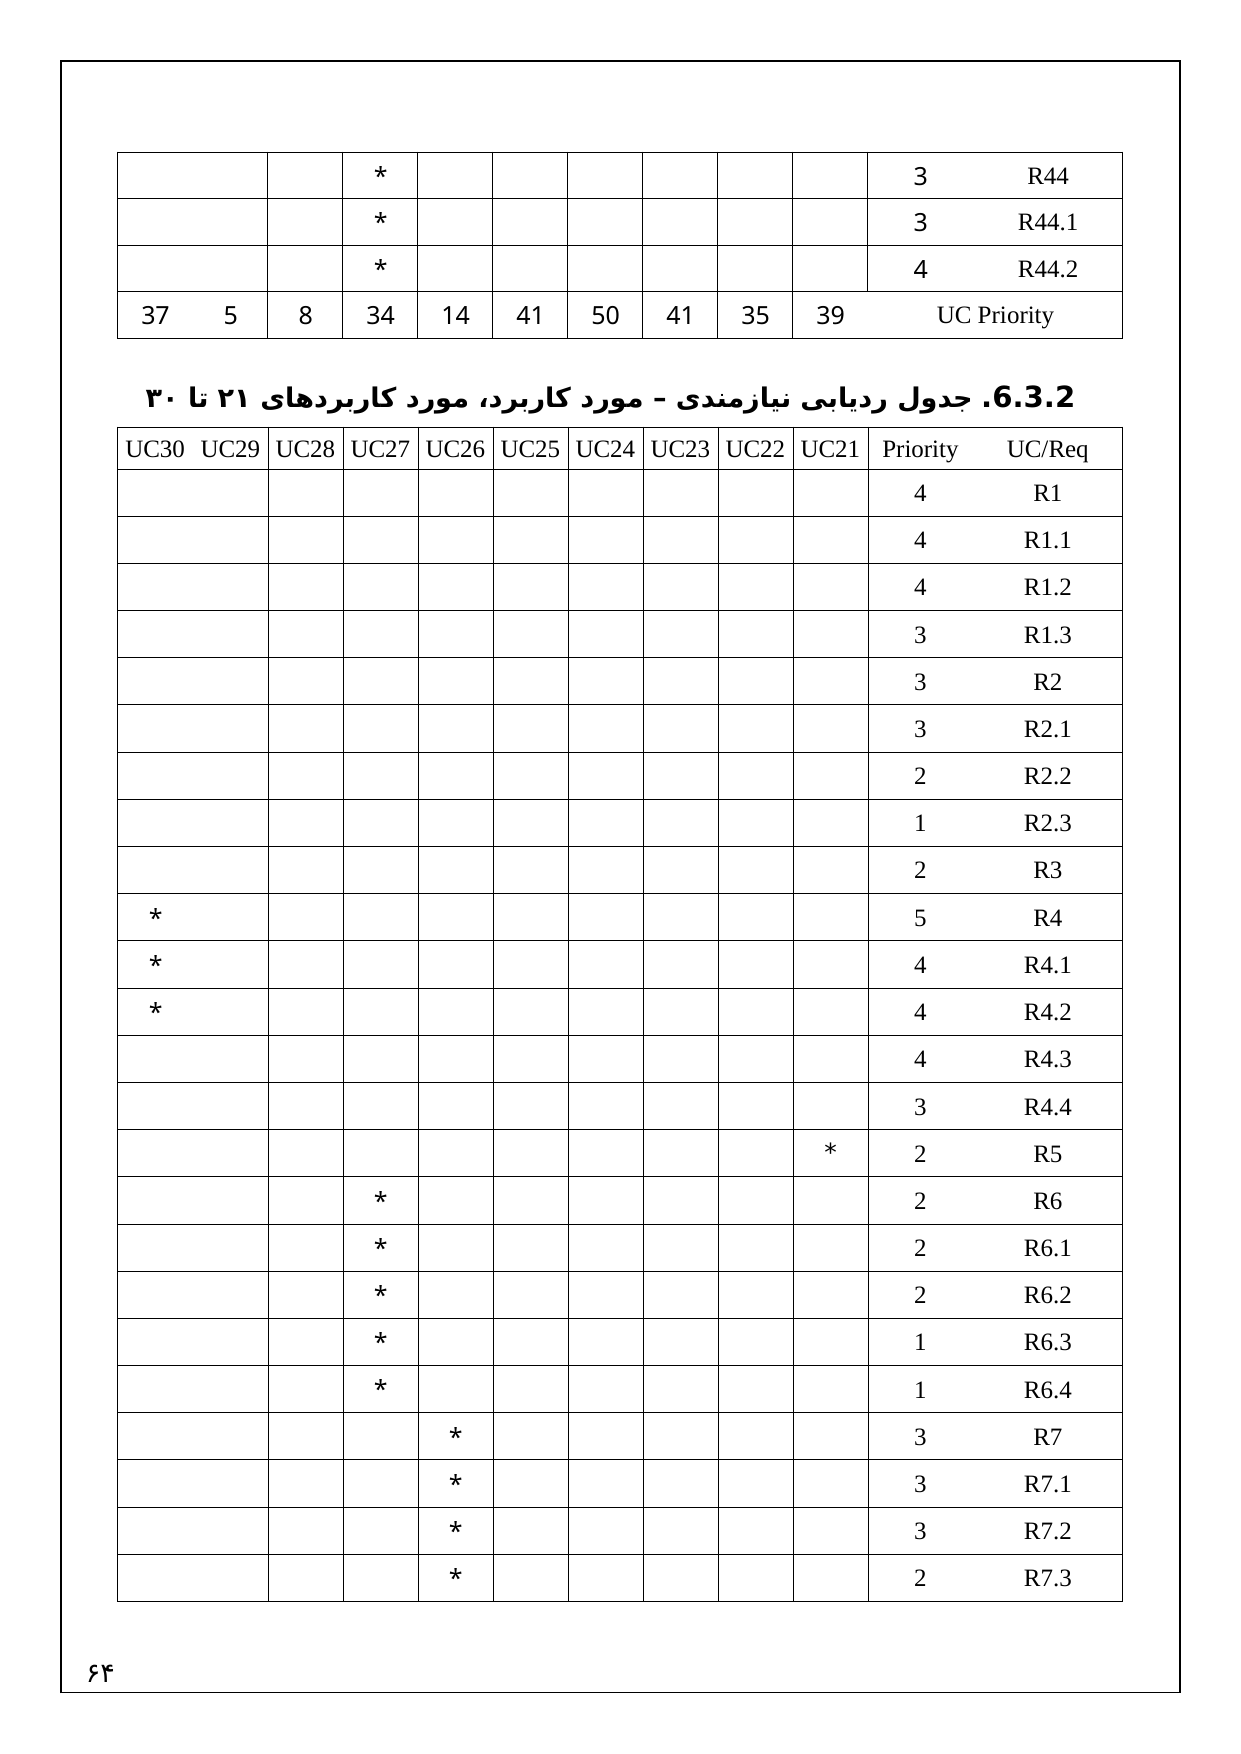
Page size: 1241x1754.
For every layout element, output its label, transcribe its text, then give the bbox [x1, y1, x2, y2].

table_header UC21 [794, 428, 868, 468]
table_cell [494, 1555, 568, 1601]
table_cell [644, 1272, 718, 1318]
table_cell [644, 753, 718, 799]
table_cell 41 [643, 292, 717, 338]
table_cell [118, 847, 193, 893]
table_cell [569, 1177, 643, 1223]
table_cell [718, 199, 792, 245]
table_cell * [343, 246, 417, 291]
table_cell [569, 989, 643, 1035]
table_cell [118, 246, 193, 291]
table_cell [644, 1319, 718, 1365]
table_cell [719, 1460, 793, 1507]
table_cell 3 [869, 658, 973, 704]
table_cell [344, 564, 418, 610]
table_header UC22 [719, 428, 793, 468]
table_cell [644, 941, 718, 987]
table_cell [494, 1130, 568, 1176]
table_cell [419, 564, 493, 610]
table_cell [193, 1366, 268, 1412]
table_cell [569, 847, 643, 893]
table_cell [344, 1555, 418, 1601]
table_cell [719, 1319, 793, 1365]
table_cell 2 [869, 1225, 973, 1271]
table_cell [193, 941, 268, 987]
table_cell [793, 153, 867, 198]
table_cell [118, 564, 193, 610]
table_cell [794, 1508, 868, 1554]
table_cell 3 [869, 1508, 973, 1554]
table_cell [118, 705, 193, 752]
table_cell [644, 517, 718, 563]
table_cell [494, 800, 568, 846]
table_cell R6 [973, 1177, 1122, 1223]
table_cell [269, 658, 343, 704]
table_cell [794, 517, 868, 563]
table_cell [569, 517, 643, 563]
table_cell [493, 199, 567, 245]
table_cell [494, 753, 568, 799]
table_cell R6.4 [973, 1366, 1122, 1412]
table_cell [569, 658, 643, 704]
table_cell 4 [869, 564, 973, 610]
table_cell [794, 1225, 868, 1271]
table_cell [719, 753, 793, 799]
table_cell [494, 564, 568, 610]
table_cell * [118, 989, 193, 1035]
table_cell [193, 1225, 268, 1271]
table_cell [644, 1225, 718, 1271]
table_cell [719, 1177, 793, 1223]
table_cell [344, 847, 418, 893]
table_cell [569, 1036, 643, 1082]
table_cell [569, 1508, 643, 1554]
table_cell [794, 894, 868, 940]
table_cell [719, 1036, 793, 1082]
table_cell 35 [718, 292, 792, 338]
table_cell [794, 941, 868, 987]
table_cell [719, 705, 793, 752]
table_cell [344, 989, 418, 1035]
table_cell [493, 153, 567, 198]
table_cell [269, 1508, 343, 1554]
table_header UC28 [269, 428, 343, 468]
table_cell [494, 1413, 568, 1459]
table_cell [118, 1555, 193, 1601]
table_cell [118, 470, 193, 516]
table_cell [719, 989, 793, 1035]
table_header UC25 [494, 428, 568, 468]
table_cell 3 [869, 1083, 973, 1129]
table_cell R1.3 [973, 611, 1122, 657]
table_cell [269, 1366, 343, 1412]
table_cell [794, 470, 868, 516]
table_cell [794, 1083, 868, 1129]
table_cell [269, 894, 343, 940]
table_cell [193, 705, 268, 752]
table_cell [118, 1036, 193, 1082]
table_cell * [343, 199, 417, 245]
table_cell [568, 199, 642, 245]
table_cell [269, 705, 343, 752]
table_cell [344, 658, 418, 704]
table_cell * [419, 1555, 493, 1601]
table_cell [419, 1036, 493, 1082]
table_cell [568, 246, 642, 291]
table_cell [794, 800, 868, 846]
table_cell [418, 246, 492, 291]
table_cell 2 [869, 1272, 973, 1318]
table_cell [118, 1130, 193, 1176]
table_cell 3 [868, 153, 973, 198]
table_cell [118, 611, 193, 657]
table_cell R2 [973, 658, 1122, 704]
table_cell [569, 941, 643, 987]
table_cell [193, 246, 267, 291]
table_cell [193, 1036, 268, 1082]
table_cell [719, 847, 793, 893]
table_cell [269, 470, 343, 516]
table_cell R2.2 [973, 753, 1122, 799]
table_cell [419, 847, 493, 893]
table_cell [494, 941, 568, 987]
table_cell [494, 1036, 568, 1082]
table_cell [193, 1555, 268, 1601]
table_cell [118, 199, 193, 245]
table_cell [719, 1413, 793, 1459]
table_cell [794, 1177, 868, 1223]
table_cell R4 [973, 894, 1122, 940]
table_cell [644, 1508, 718, 1554]
table_cell [644, 1083, 718, 1129]
table_cell [794, 1366, 868, 1412]
table_cell [493, 246, 567, 291]
table_cell 3 [869, 1460, 973, 1507]
table_cell [719, 941, 793, 987]
table_cell 2 [869, 1555, 973, 1601]
table_cell [494, 1508, 568, 1554]
table_cell [268, 246, 342, 291]
table_cell 2 [869, 1177, 973, 1223]
table_cell [644, 894, 718, 940]
table_cell 5 [869, 894, 973, 940]
table_cell [569, 470, 643, 516]
table_cell [569, 800, 643, 846]
table_cell [719, 611, 793, 657]
table_cell [118, 800, 193, 846]
table_cell 4 [869, 989, 973, 1035]
table_cell [719, 1083, 793, 1129]
table_cell 4 [869, 517, 973, 563]
table_cell [719, 1130, 793, 1176]
table_cell R1.2 [973, 564, 1122, 610]
table_cell R6.2 [973, 1272, 1122, 1318]
table_cell [193, 1272, 268, 1318]
table_cell [118, 753, 193, 799]
table_cell [193, 1177, 268, 1223]
table_cell [794, 564, 868, 610]
table_header UC24 [569, 428, 643, 468]
table_cell [118, 1083, 193, 1129]
table_cell [344, 941, 418, 987]
table_cell * [344, 1319, 418, 1365]
table_cell R2.3 [973, 800, 1122, 846]
table_cell [569, 1083, 643, 1129]
table_cell [118, 1272, 193, 1318]
table_cell * [344, 1272, 418, 1318]
table_cell [269, 1177, 343, 1223]
table_cell [794, 989, 868, 1035]
table_header UC23 [644, 428, 718, 468]
table_cell R44.1 [973, 199, 1122, 245]
table_cell [644, 658, 718, 704]
table_cell 4 [868, 246, 973, 291]
table_cell R7.3 [973, 1555, 1122, 1601]
table_cell [569, 1413, 643, 1459]
table_cell [494, 847, 568, 893]
table_cell 4 [869, 470, 973, 516]
table_cell [644, 1036, 718, 1082]
table_cell [419, 753, 493, 799]
table_header UC30 [118, 428, 193, 468]
table_header UC27 [344, 428, 418, 468]
table_cell * [118, 894, 193, 940]
table_cell [494, 1319, 568, 1365]
table_cell [344, 1413, 418, 1459]
table_cell [794, 1460, 868, 1507]
table_cell [494, 658, 568, 704]
table_cell [794, 1272, 868, 1318]
table_cell [719, 564, 793, 610]
table_cell * [794, 1130, 868, 1176]
table_cell [118, 1319, 193, 1365]
table_cell [269, 1413, 343, 1459]
table_header Priority [869, 428, 973, 468]
table_cell [794, 705, 868, 752]
table_cell [719, 1555, 793, 1601]
table_cell [269, 847, 343, 893]
table_cell R6.3 [973, 1319, 1122, 1365]
table_cell [569, 1555, 643, 1601]
table_cell [193, 611, 268, 657]
table_cell [644, 1555, 718, 1601]
table_cell [269, 1083, 343, 1129]
table_cell [644, 989, 718, 1035]
table_cell [719, 800, 793, 846]
table_cell [419, 1225, 493, 1271]
table_cell [344, 753, 418, 799]
table_cell [269, 989, 343, 1035]
subtitle جدول ردیابی نیازمندی – مورد کاربرد، مورد کاربردهای ۲۱ تا ۳۰ [64, 380, 981, 414]
table_cell [193, 658, 268, 704]
table_cell [269, 611, 343, 657]
table_cell 4 [869, 941, 973, 987]
table_cell [644, 847, 718, 893]
table_cell [118, 1460, 193, 1507]
table_cell * [118, 941, 193, 987]
table_cell [193, 847, 268, 893]
table_cell [794, 847, 868, 893]
table_cell [644, 611, 718, 657]
table_cell [419, 705, 493, 752]
table_cell [569, 1366, 643, 1412]
table_cell [193, 989, 268, 1035]
table_cell [719, 517, 793, 563]
table_cell 37 [118, 292, 193, 338]
table_cell 2 [869, 1130, 973, 1176]
table_cell [118, 658, 193, 704]
table_cell [569, 753, 643, 799]
table_cell [269, 941, 343, 987]
table_cell 34 [343, 292, 417, 338]
table_cell [644, 1413, 718, 1459]
table_cell [494, 1225, 568, 1271]
table_cell R44.2 [973, 246, 1122, 291]
table_cell [719, 470, 793, 516]
table_cell R4.4 [973, 1083, 1122, 1129]
table_cell [344, 800, 418, 846]
table_cell [418, 199, 492, 245]
table_cell [794, 1555, 868, 1601]
table_cell [193, 800, 268, 846]
table_cell [344, 705, 418, 752]
table_cell R7.1 [973, 1460, 1122, 1507]
table_cell * [343, 153, 417, 198]
table_cell R6.1 [973, 1225, 1122, 1271]
table_header UC/Req [973, 428, 1122, 468]
table_cell [419, 1177, 493, 1223]
table_cell UC Priority [868, 292, 1122, 338]
table_cell [268, 153, 342, 198]
table_cell [569, 1272, 643, 1318]
table_cell [794, 753, 868, 799]
table_cell R3 [973, 847, 1122, 893]
table_cell [118, 1177, 193, 1223]
table_cell 3 [869, 705, 973, 752]
table_cell [794, 658, 868, 704]
table_cell [569, 1460, 643, 1507]
table_cell [419, 470, 493, 516]
table_cell 8 [268, 292, 342, 338]
table_cell * [419, 1460, 493, 1507]
table_cell [794, 1319, 868, 1365]
table_cell [193, 1508, 268, 1554]
table_cell * [344, 1225, 418, 1271]
table_cell [269, 564, 343, 610]
table_cell [644, 470, 718, 516]
table_cell [569, 1225, 643, 1271]
table_cell [193, 753, 268, 799]
table_cell [269, 1130, 343, 1176]
table_cell [269, 1225, 343, 1271]
table_cell [718, 153, 792, 198]
table_cell [344, 894, 418, 940]
table_cell R5 [973, 1130, 1122, 1176]
table_cell [494, 611, 568, 657]
table_cell [494, 894, 568, 940]
table_cell [269, 517, 343, 563]
table_cell [419, 989, 493, 1035]
table_cell [193, 470, 268, 516]
table_cell 1 [869, 1366, 973, 1412]
table_cell R4.2 [973, 989, 1122, 1035]
table_cell 3 [869, 1413, 973, 1459]
table_cell [118, 1413, 193, 1459]
table_cell [344, 1083, 418, 1129]
table_cell [269, 753, 343, 799]
table_cell 1 [869, 1319, 973, 1365]
table_cell 39 [793, 292, 868, 338]
table_cell [644, 800, 718, 846]
table_cell [644, 705, 718, 752]
table_cell R1 [973, 470, 1122, 516]
table_cell [568, 153, 642, 198]
table_cell [269, 1319, 343, 1365]
table_cell 1 [869, 800, 973, 846]
table_cell [793, 199, 867, 245]
table_cell R2.1 [973, 705, 1122, 752]
table_cell [193, 894, 268, 940]
table_cell [269, 1555, 343, 1601]
table_cell [118, 1225, 193, 1271]
table_cell 14 [418, 292, 492, 338]
table_cell [793, 246, 867, 291]
table_header UC29 [193, 428, 268, 468]
table_cell [569, 894, 643, 940]
table_cell R1.1 [973, 517, 1122, 563]
table_cell [118, 517, 193, 563]
table_cell R4.1 [973, 941, 1122, 987]
table_cell 3 [868, 199, 973, 245]
table_cell [344, 1508, 418, 1554]
table_cell [494, 1083, 568, 1129]
table_cell [569, 1130, 643, 1176]
table_cell [193, 564, 268, 610]
table_cell [418, 153, 492, 198]
table_cell [719, 894, 793, 940]
table_cell R7 [973, 1413, 1122, 1459]
table_cell [419, 800, 493, 846]
table_cell [344, 1460, 418, 1507]
table_cell [344, 517, 418, 563]
table_cell [419, 1083, 493, 1129]
table_cell [193, 517, 268, 563]
table_cell [193, 153, 267, 198]
table_cell [419, 941, 493, 987]
table_cell 3 [869, 611, 973, 657]
table_cell [494, 470, 568, 516]
table_cell [193, 199, 267, 245]
table_cell [718, 246, 792, 291]
table_cell [419, 517, 493, 563]
table_cell 5 [193, 292, 267, 338]
table_cell [643, 246, 717, 291]
table_cell * [344, 1177, 418, 1223]
table_cell [643, 199, 717, 245]
table_cell [344, 470, 418, 516]
table_cell [419, 894, 493, 940]
table_cell [494, 1460, 568, 1507]
table_cell * [419, 1413, 493, 1459]
table_cell [419, 658, 493, 704]
table_cell [494, 1177, 568, 1223]
table_cell [644, 1366, 718, 1412]
table_cell [794, 611, 868, 657]
table_cell [419, 1130, 493, 1176]
table_cell [719, 658, 793, 704]
table_cell 41 [493, 292, 567, 338]
table_cell [193, 1130, 268, 1176]
table_cell [494, 989, 568, 1035]
table_cell 2 [869, 753, 973, 799]
table_cell [193, 1460, 268, 1507]
table_cell [193, 1413, 268, 1459]
table_cell 2 [869, 847, 973, 893]
table_cell [719, 1272, 793, 1318]
table_cell [644, 1130, 718, 1176]
table_cell [643, 153, 717, 198]
table_cell [344, 1036, 418, 1082]
table_cell [719, 1225, 793, 1271]
table_cell 4 [869, 1036, 973, 1082]
table_cell [344, 1130, 418, 1176]
table_cell [569, 564, 643, 610]
table_cell [419, 1366, 493, 1412]
table_cell [118, 1508, 193, 1554]
table_cell [269, 1460, 343, 1507]
table_cell [494, 1272, 568, 1318]
table_header UC26 [419, 428, 493, 468]
table_cell [494, 705, 568, 752]
table_cell [269, 1036, 343, 1082]
table_cell [494, 517, 568, 563]
table_cell [118, 153, 193, 198]
table_cell [419, 1272, 493, 1318]
table_cell [644, 1177, 718, 1223]
table_cell * [419, 1508, 493, 1554]
table_cell [644, 1460, 718, 1507]
table_cell [719, 1366, 793, 1412]
table_cell [269, 1272, 343, 1318]
table_cell R7.2 [973, 1508, 1122, 1554]
table_cell [569, 705, 643, 752]
table_cell R4.3 [973, 1036, 1122, 1082]
table_cell [494, 1366, 568, 1412]
table_cell [419, 611, 493, 657]
table_cell [794, 1413, 868, 1459]
table_cell [569, 611, 643, 657]
table_cell [193, 1083, 268, 1129]
table_cell [644, 564, 718, 610]
table_cell [268, 199, 342, 245]
table_cell [569, 1319, 643, 1365]
table_cell [193, 1319, 268, 1365]
table_cell R44 [973, 153, 1122, 198]
table_cell [794, 1036, 868, 1082]
table_cell [344, 611, 418, 657]
table_cell * [344, 1366, 418, 1412]
table_cell [419, 1319, 493, 1365]
table_cell 50 [568, 292, 642, 338]
table_cell [269, 800, 343, 846]
table_cell [719, 1508, 793, 1554]
table_cell [118, 1366, 193, 1412]
